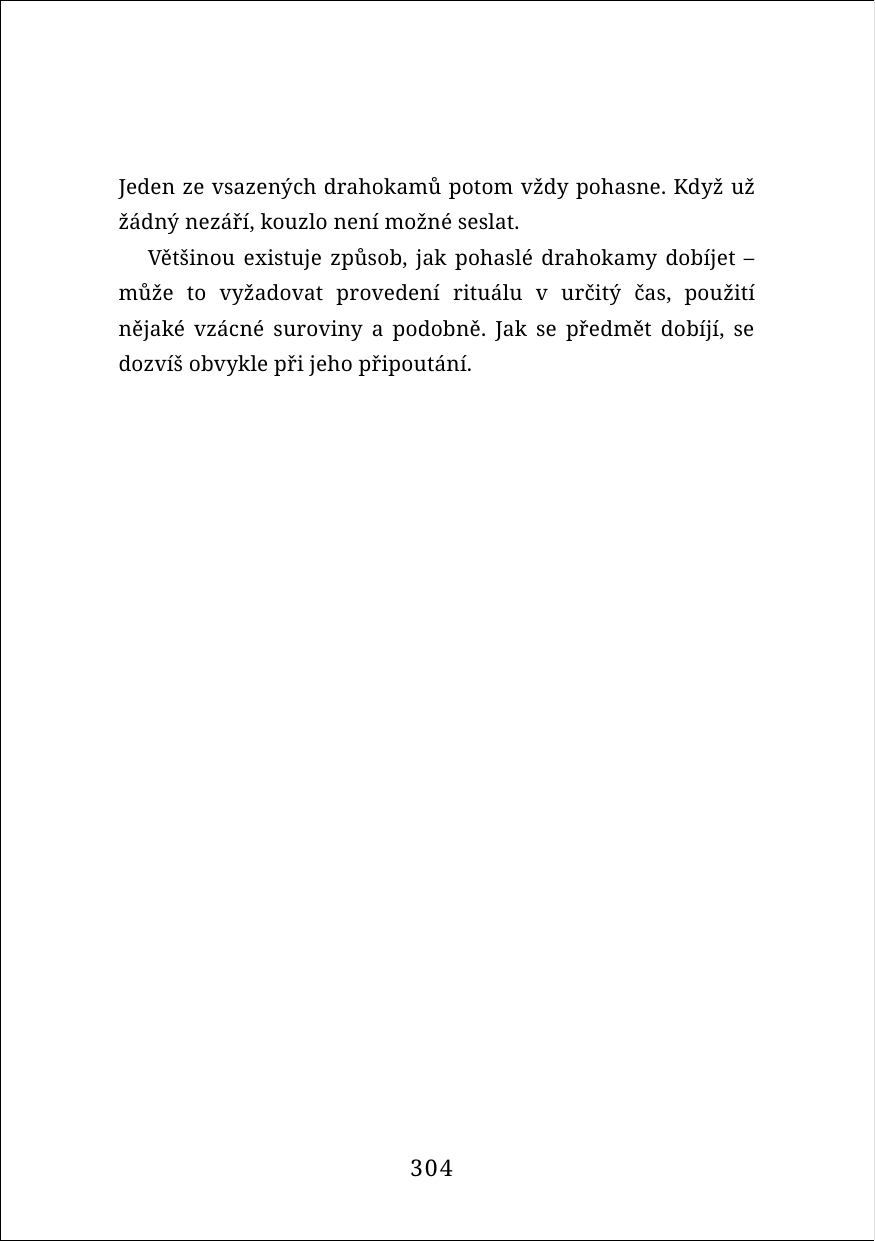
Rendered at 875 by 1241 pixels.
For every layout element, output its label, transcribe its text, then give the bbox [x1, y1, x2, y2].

text Jeden ze vsazených drahokamů potom vždy pohasne. Když už žádný nezáří, kouzlo není možné seslat. Většinou existuje způsob, jak pohaslé drahokamy dobíjet – může to vyžadovat provedení rituálu v určitý čas, použití nějaké vzácné suroviny a podobně. Jak se předmět dobíjí, se dozvíš obvykle při jeho připoutání. [118, 172, 756, 378]
